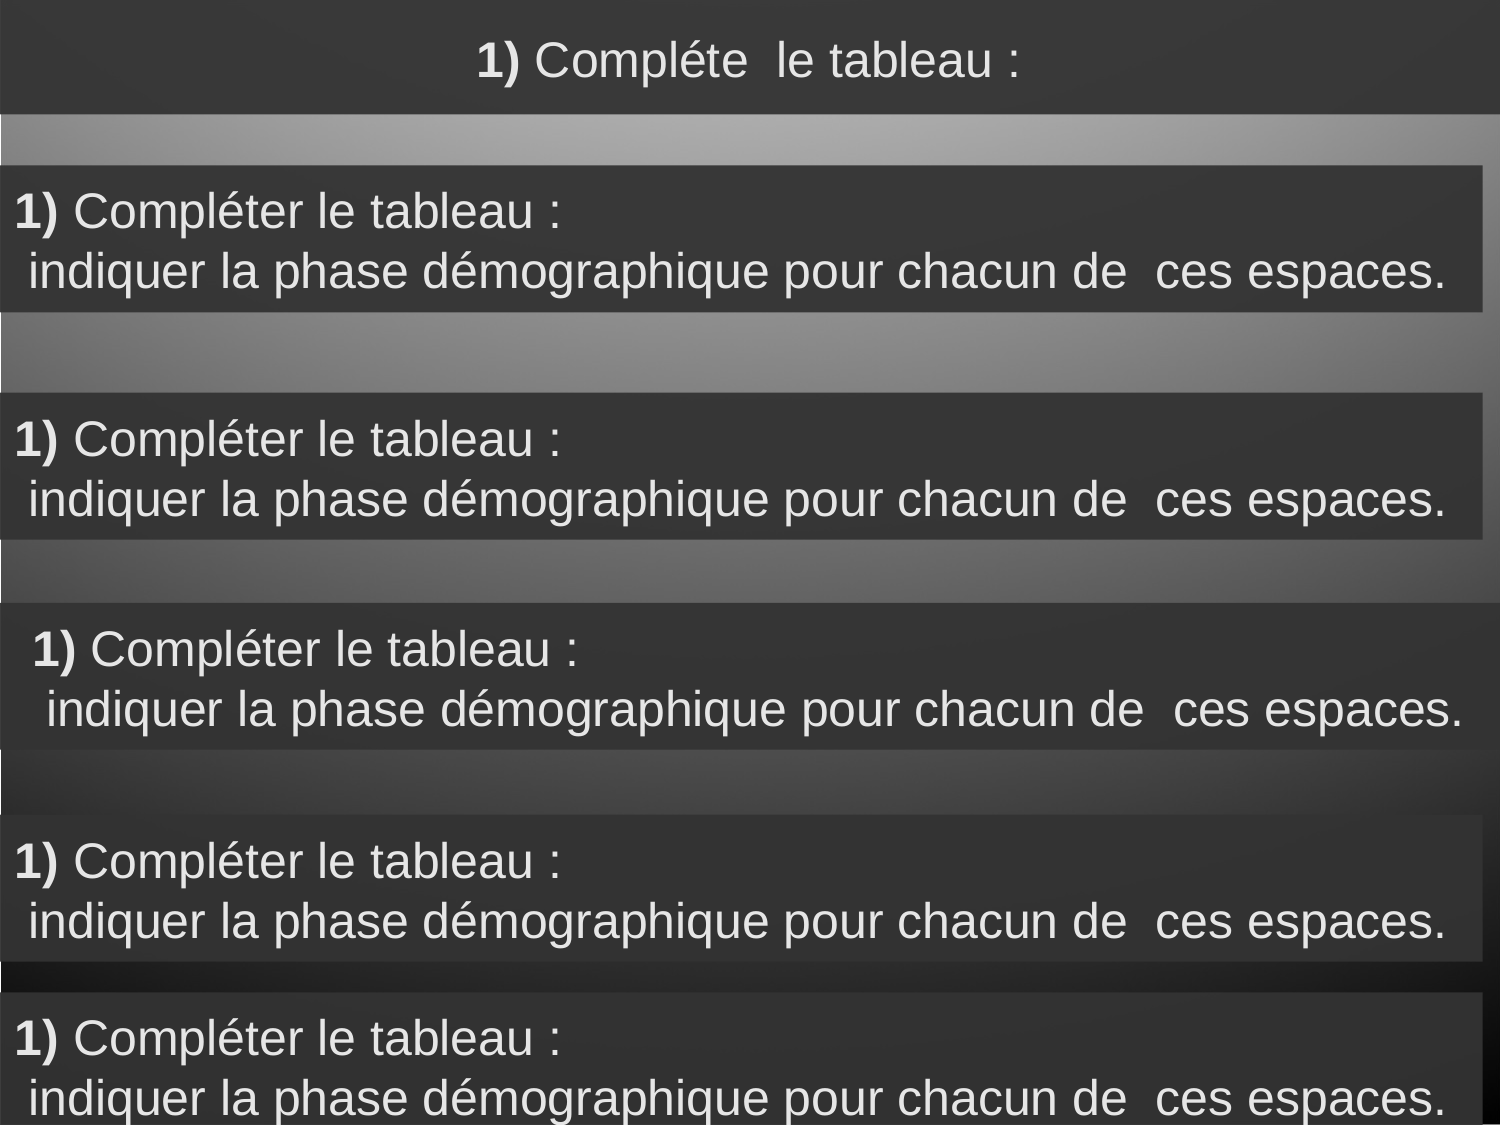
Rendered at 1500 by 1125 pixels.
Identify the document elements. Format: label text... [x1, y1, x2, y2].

text_box 1) Compléter le tableau : indiquer la phase démographique pour chacun de ces espaces. [0, 992, 1483, 1125]
text_box 1) Compléter le tableau : indiquer la phase démographique pour chacun de ces espaces. [0, 165, 1483, 313]
text_box 1) Compléter le tableau : indiquer la phase démographique pour chacun de ces espaces. [0, 814, 1483, 962]
text_box 1) Compléter le tableau : indiquer la phase démographique pour chacun de ces espaces. [0, 392, 1483, 540]
text_box 1) Compléte le tableau : [0, 0, 1500, 115]
picture [0, 115, 1500, 602]
picture [0, 750, 1500, 1125]
text_box 1) Compléter le tableau : indiquer la phase démographique pour chacun de ces espaces. [0, 602, 1500, 750]
